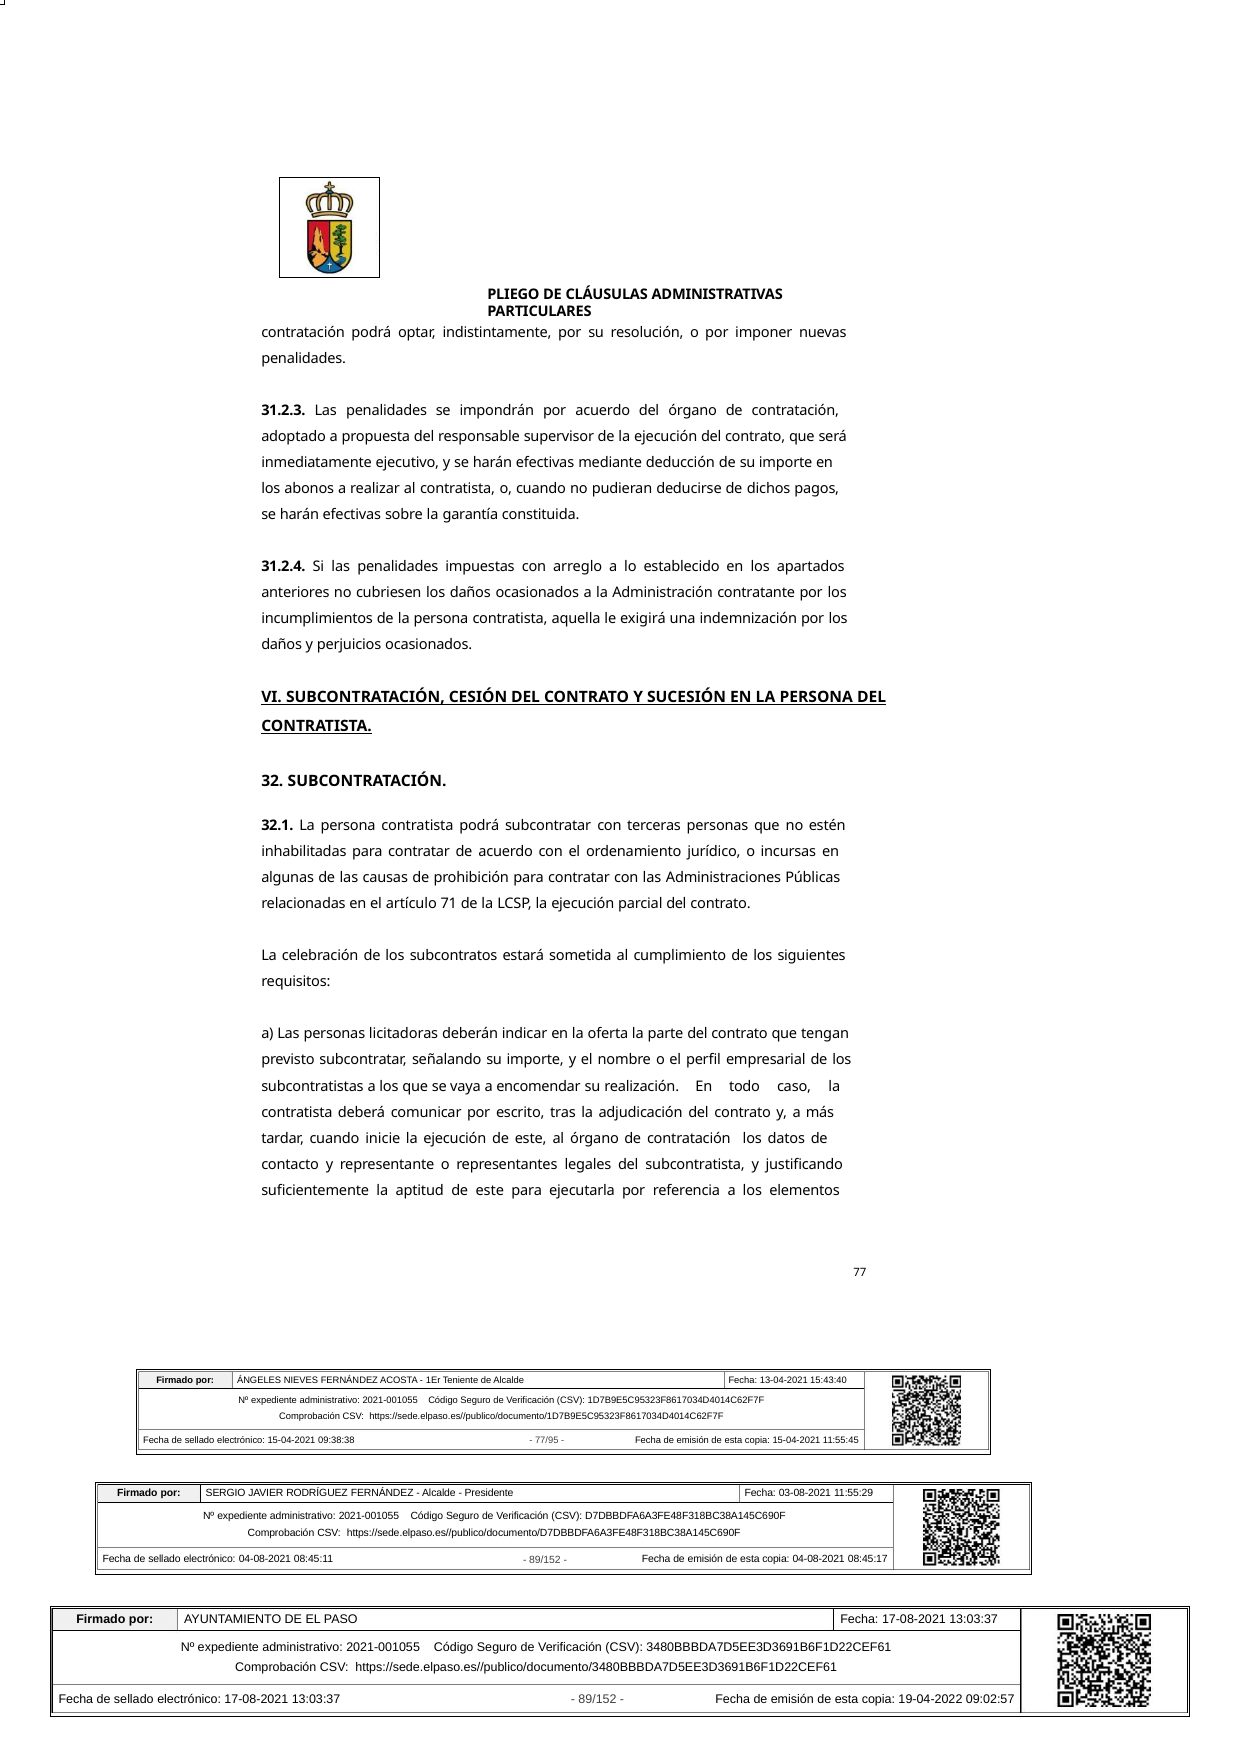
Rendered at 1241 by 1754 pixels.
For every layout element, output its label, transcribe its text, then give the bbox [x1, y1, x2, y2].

text daños y perjuicios ocasionados. [261, 636, 890, 653]
text 3 [261, 401, 269, 418]
text Fecha de emisión de esta copia: 04-08-2021 08:45:17 [642, 1553, 912, 1565]
picture [137, 1370, 990, 1454]
text contacto y representante o representantes legales del subcontratista, y justificando [261, 1156, 891, 1173]
text 1.2.4. Si las penalidades impuestas con arreglo a lo establecido en los apartados [269, 557, 890, 575]
text Fecha: 17-08-2021 13:03:37 [840, 1612, 1021, 1626]
text Fecha de emisión de esta copia: 19-04-2022 09:02:57 [715, 1692, 1039, 1706]
text CONTRATISTA. [261, 717, 891, 736]
text Comprobación CSV: https://sede.elpaso.es//publico/documento/3480BBBDA7D5EE3D3691B6F1D22CEF61 [235, 1661, 917, 1674]
text adoptado a propuesta del responsable supervisor de la ejecución del contrato, que será [261, 428, 890, 444]
text 2.1. La persona contratista podrá subcontratar con terceras personas que no estén [269, 817, 890, 834]
text VI. SUBCONTRATACIÓN, CESIÓN DEL CONTRATO Y SUCESIÓN EN LA PERSONA DEL [261, 688, 891, 707]
picture [51, 1607, 1189, 1716]
text Comprobación CSV: https://sede.elpaso.es//publico/documento/D7DBBDFA6A3FE48F318BC38A145C690F [247, 1527, 812, 1539]
text anteriores no cubriesen los daños ocasionados a la Administración contratante por los [261, 584, 890, 601]
text contratación podrá optar, indistintamente, por su resolución, o por imponer nuevas [261, 324, 890, 341]
text Nº expediente administrativo: 2021-001055 Código Seguro de Verificación (CSV): 1D7B9E5C95323F8617034D4014C62F7F [238, 1396, 788, 1406]
text 3 [261, 817, 269, 834]
text inmediatamente ejecutivo, y se harán efectivas mediante deducción de su importe en [261, 454, 890, 471]
text ÁNGELES NIEVES FERNÁNDEZ ACOSTA - 1Er Teniente de Alcalde [237, 1375, 552, 1385]
text se harán efectivas sobre la garantía constituida. [261, 506, 890, 523]
text Fecha de sellado electrónico: 17-08-2021 13:03:37 [58, 1692, 365, 1706]
text Fecha: 13-04-2021 15:43:40 [728, 1375, 864, 1385]
text los abonos a realizar al contratista, o, cuando no pudieran deducirse de dichos pagos, [261, 480, 890, 497]
text PLIEGO DE CLÁUSULAS ADMINISTRATIVAS PARTICULARES [487, 286, 890, 320]
text tardar, cuando inicie la ejecución de este, al órgano de contratación los datos de [261, 1130, 891, 1147]
text 3 [261, 557, 269, 575]
text penalidades. [261, 350, 890, 367]
picture [280, 178, 379, 277]
text Firmado por: [117, 1488, 196, 1499]
text - 89/152 - [523, 1554, 582, 1565]
text Fecha de sellado electrónico: 15-04-2021 09:38:38 [143, 1435, 379, 1445]
text - 89/152 - [571, 1693, 643, 1707]
text Nº expediente administrativo: 2021-001055 Código Seguro de Verificación (CSV): 3480BBBDA7D5EE3D3691B6F1D22CEF61 [181, 1640, 917, 1654]
text 77 [853, 1266, 883, 1279]
text a) Las personas licitadoras deberán indicar en la oferta la parte del contrato que tengan [261, 1025, 891, 1042]
text Fecha: 03-08-2021 11:55:29 [744, 1488, 893, 1499]
text previsto subcontratar, señalando su importe, y el nombre o el perfil empresarial de los [261, 1051, 891, 1068]
text suficientemente la aptitud de este para ejecutarla por referencia a los elementos [261, 1182, 891, 1199]
text requisitos: [261, 973, 890, 990]
text SERGIO JAVIER RODRÍGUEZ FERNÁNDEZ - Alcalde - Presidente [205, 1488, 540, 1499]
text contratista deberá comunicar por escrito, tras la adjudicación del contrato y, a más [261, 1104, 891, 1121]
text 2. SUBCONTRATACIÓN. [270, 771, 467, 790]
text Fecha de sellado electrónico: 04-08-2021 08:45:11 [102, 1553, 359, 1565]
text subcontratistas a los que se vaya a encomendar su realización. En todo caso, la [261, 1077, 891, 1094]
text Comprobación CSV: https://sede.elpaso.es//publico/documento/1D7B9E5C95323F8617034D4014C62F7F [279, 1411, 788, 1421]
text 1.2.3. Las penalidades se impondrán por acuerdo del órgano de contratación, [269, 401, 890, 418]
text Firmado por: [76, 1612, 172, 1626]
picture [96, 1483, 1031, 1574]
text 3 [261, 771, 270, 790]
text relacionadas en el artículo 71 de la LCSP, la ejecución parcial del contrato. [261, 896, 890, 912]
text algunas de las causas de prohibición para contratar con las Administraciones Públicas [261, 869, 890, 886]
text - 77/95 - [529, 1435, 578, 1446]
text incumplimientos de la persona contratista, aquella le exigirá una indemnización por los [261, 610, 890, 627]
text La celebración de los subcontratos estará sometida al cumplimiento de los siguientes [261, 947, 890, 964]
text Fecha de emisión de esta copia: 15-04-2021 11:55:45 [635, 1435, 884, 1445]
text Firmado por: [156, 1375, 228, 1385]
text inhabilitadas para contratar de acuerdo con el ordenamiento jurídico, o incursas en [261, 843, 890, 860]
text AYUNTAMIENTO DE EL PASO [184, 1612, 386, 1626]
text Nº expediente administrativo: 2021-001055 Código Seguro de Verificación (CSV): D7DBBDFA6A3FE48F318BC38A145C690F [203, 1510, 812, 1522]
